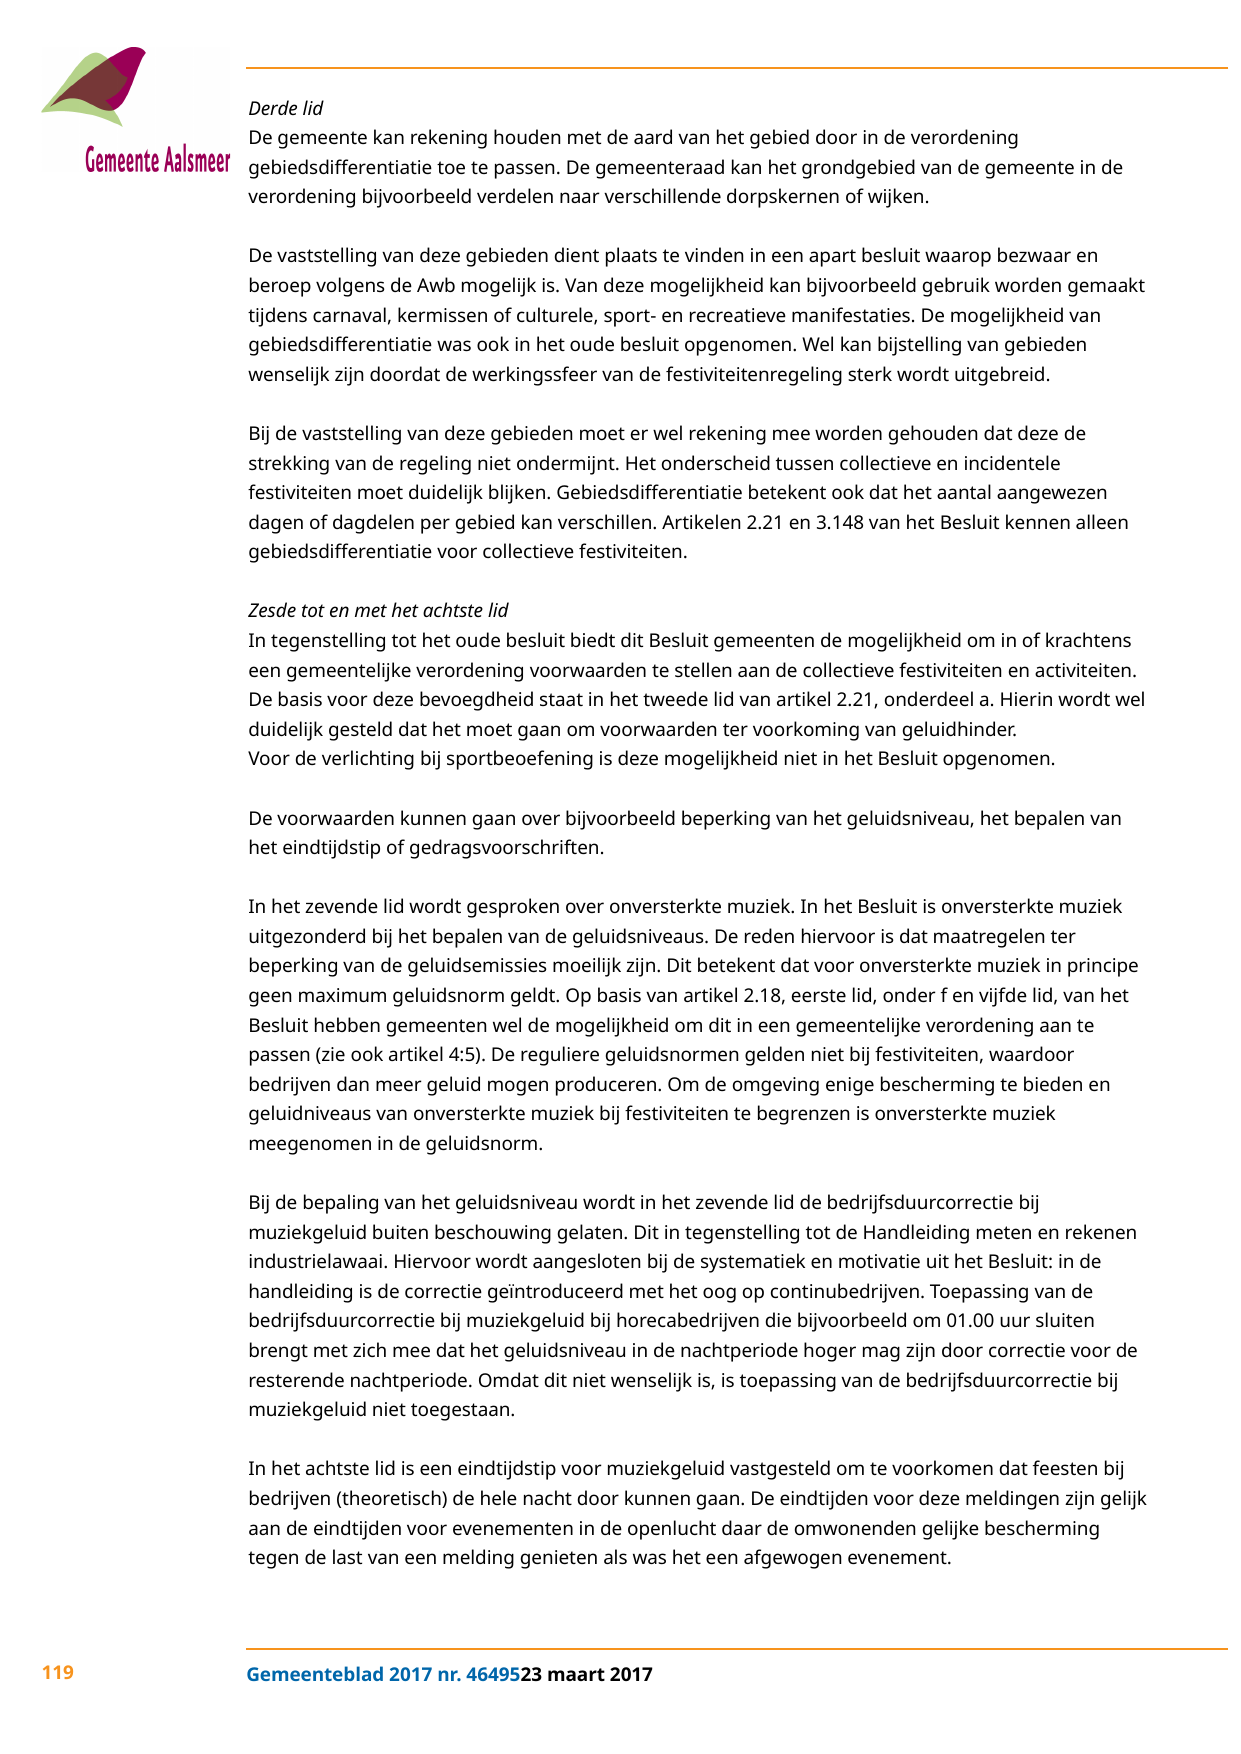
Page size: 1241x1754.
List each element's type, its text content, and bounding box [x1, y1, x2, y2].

text Zesde tot en met het achtste lid [248, 598, 1152, 623]
text Derde lid [248, 95, 1152, 121]
text Bij de bepaling van het geluidsniveau wordt in het zevende lid de bedrijfsduurcorrectie bij muziekgeluid buiten beschouwing gelaten. Dit in tegenstelling tot de Handleiding meten en rekenen industrielawaai. Hiervoor wordt aangesloten bij de systematiek en motivatie uit het Besluit: in de handleiding is de correctie geïntroduceerd met het oog op continubedrijven. Toepassing van de bedrijfsduurcorrectie bij muziekgeluid bij horecabedrijven die bijvoorbeeld om 01.00 uur sluiten brengt met zich mee dat het geluidsniveau in de nachtperiode hoger mag zijn door correctie voor de resterende nachtperiode. Omdat dit niet wenselijk is, is toepassing van de bedrijfsduurcorrectie bij muziekgeluid niet toegestaan. [248, 1189, 1152, 1422]
text Bij de vaststelling van deze gebieden moet er wel rekening mee worden gehouden dat deze de strekking van de regeling niet ondermijnt. Het onderscheid tussen collectieve en incidentele festiviteiten moet duidelijk blijken. Gebiedsdifferentiatie betekent ook dat het aantal aangewezen dagen of dagdelen per gebied kan verschillen. Artikelen 2.21 en 3.148 van het Besluit kennen alleen gebiedsdifferentiatie voor collectieve festiviteiten. [248, 420, 1152, 564]
text Voor de verlichting bij sportbeoefening is deze mogelijkheid niet in het Besluit opgenomen. [248, 746, 1152, 771]
text In het zevende lid wordt gesproken over onversterkte muziek. In het Besluit is onversterkte muziek uitgezonderd bij het bepalen van de geluidsniveaus. De reden hiervoor is dat maatregelen ter beperking van de geluidsemissies moeilijk zijn. Dit betekent dat voor onversterkte muziek in principe geen maximum geluidsnorm geldt. Op basis van artikel 2.18, eerste lid, onder f en vijfde lid, van het Besluit hebben gemeenten wel de mogelijkheid om dit in een gemeentelijke verordening aan te passen (zie ook artikel 4:5). De reguliere geluidsnormen gelden niet bij festiviteiten, waardoor bedrijven dan meer geluid mogen produceren. Om de omgeving enige bescherming te bieden en geluidniveaus van onversterkte muziek bij festiviteiten te begrenzen is onversterkte muziek meegenomen in de geluidsnorm. [248, 893, 1152, 1156]
text In tegenstelling tot het oude besluit biedt dit Besluit gemeenten de mogelijkheid om in of krachtens een gemeentelijke verordening voorwaarden te stellen aan de collectieve festiviteiten en activiteiten. De basis voor deze bevoegdheid staat in het tweede lid van artikel 2.21, onderdeel a. Hierin wordt wel duidelijk gesteld dat het moet gaan om voorwaarden ter voorkoming van geluidhinder. [248, 627, 1152, 742]
text De vaststelling van deze gebieden dient plaats te vinden in een apart besluit waarop bezwaar en beroep volgens de Awb mogelijk is. Van deze mogelijkheid kan bijvoorbeeld gebruik worden gemaakt tijdens carnaval, kermissen of culturele, sport- en recreatieve manifestaties. De mogelijkheid van gebiedsdifferentiatie was ook in het oude besluit opgenomen. Wel kan bijstelling van gebieden wenselijk zijn doordat de werkingssfeer van de festiviteitenregeling sterk wordt uitgebreid. [248, 243, 1152, 387]
text De voorwaarden kunnen gaan over bijvoorbeeld beperking van het geluidsniveau, het bepalen van het eindtijdstip of gedragsvoorschriften. [248, 805, 1152, 860]
picture [41, 47, 231, 172]
text De gemeente kan rekening houden met de aard van het gebied door in de verordening gebiedsdifferentiatie toe te passen. De gemeenteraad kan het grondgebied van de gemeente in de verordening bijvoorbeeld verdelen naar verschillende dorpskernen of wijken. [248, 124, 1152, 209]
text In het achtste lid is een eindtijdstip voor muziekgeluid vastgesteld om te voorkomen dat feesten bij bedrijven (theoretisch) de hele nacht door kunnen gaan. De eindtijden voor deze meldingen zijn gelijk aan de eindtijden voor evenementen in de openlucht daar de omwonenden gelijke bescherming tegen de last van een melding genieten als was het een afgewogen evenement. [248, 1456, 1152, 1570]
